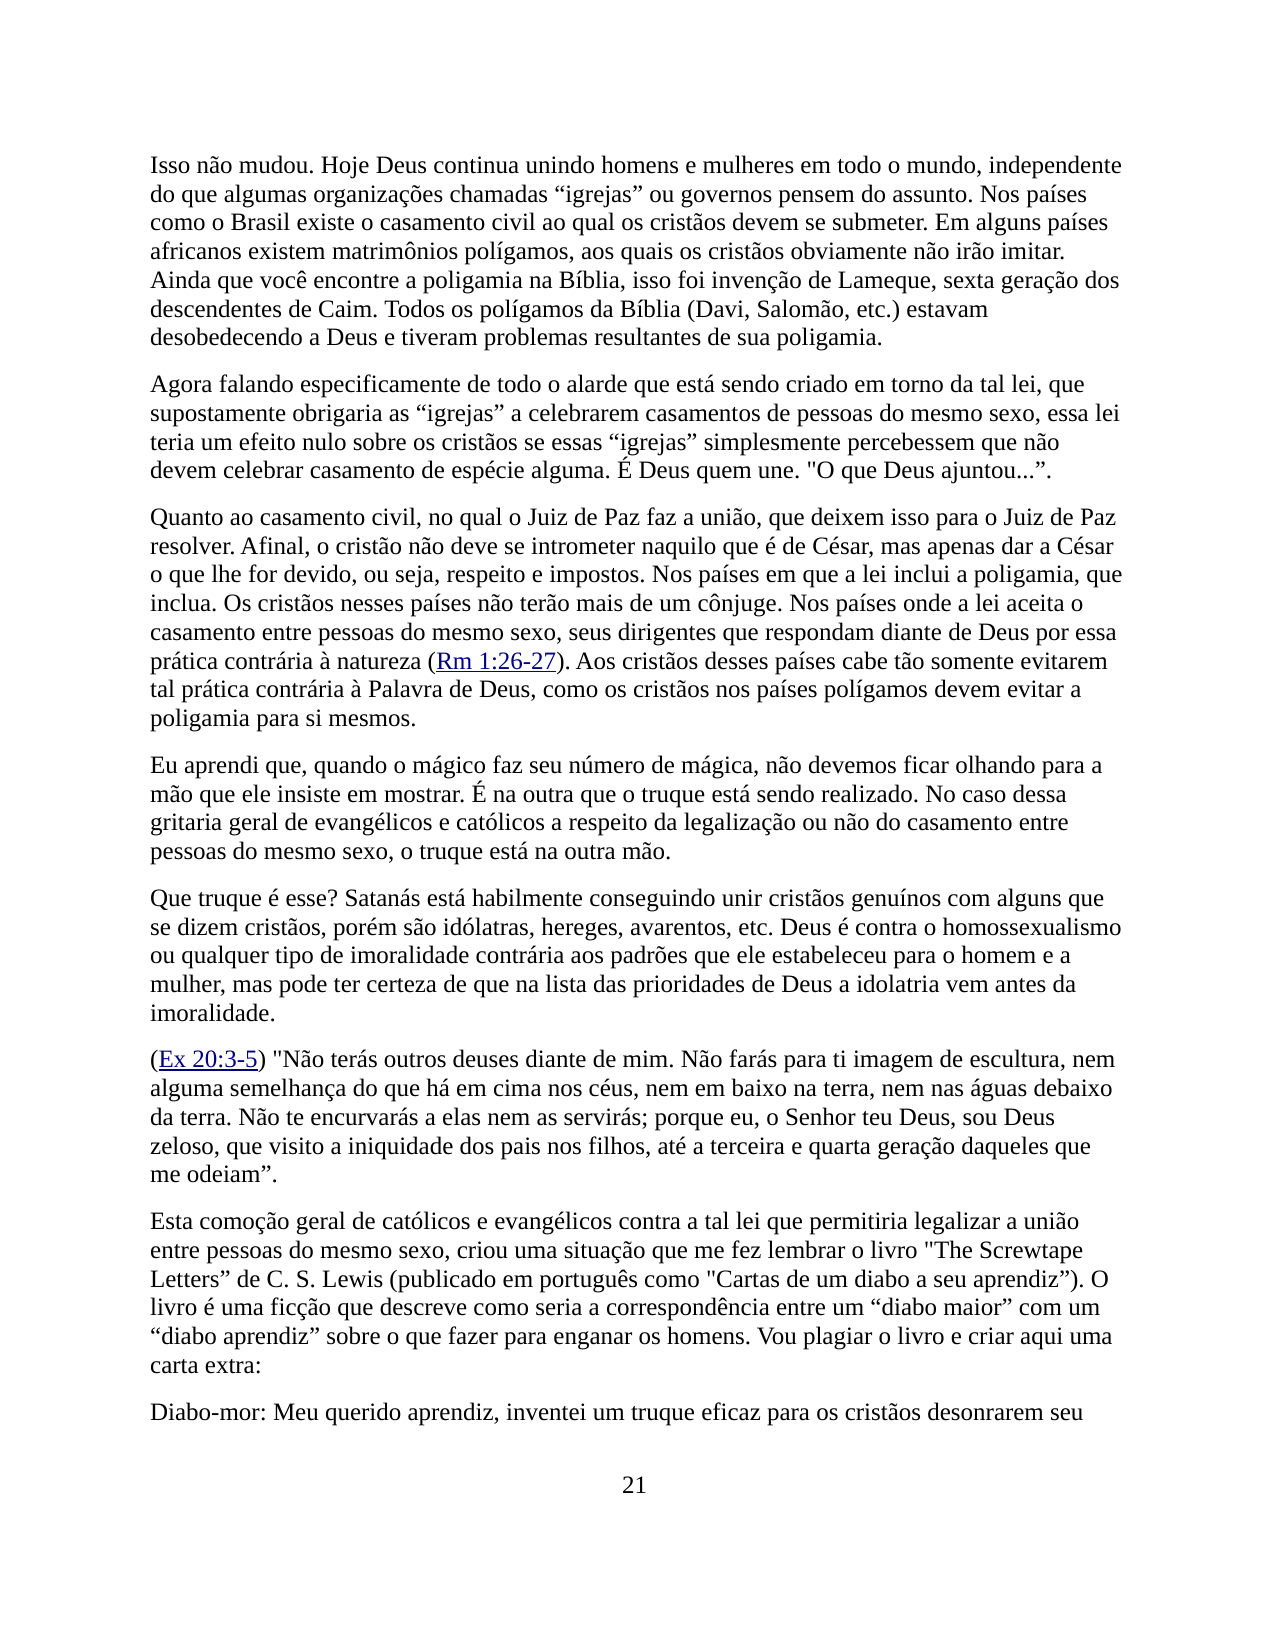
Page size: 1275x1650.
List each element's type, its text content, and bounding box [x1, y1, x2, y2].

text (Ex 20:3-5) "Não terás outros deuses diante de mim. Não farás para ti imagem de escultura, nem alguma semelhança do que há em cima nos céus, nem em baixo na terra, nem nas águas debaixo da terra. Não te encurvarás a elas nem as servirás; porque eu, o Senhor teu Deus, sou Deus zeloso, que visito a iniquidade dos pais nos filhos, até a terceira e quarta geração daqueles que me odeiam”. [150, 1044, 1125, 1188]
text Diabo-mor: Meu querido aprendiz, inventei um truque eficaz para os cristãos desonrarem seu [150, 1397, 1125, 1425]
text Agora falando especificamente de todo o alarde que está sendo criado em torno da tal lei, que supostamente obrigaria as “igrejas” a celebrarem casamentos de pessoas do mesmo sexo, essa lei teria um efeito nulo sobre os cristãos se essas “igrejas” simplesmente percebessem que não devem celebrar casamento de espécie alguma. É Deus quem une. "O que Deus ajuntou...”. [150, 369, 1125, 484]
text Eu aprendi que, quando o mágico faz seu número de mágica, não devemos ficar olhando para a mão que ele insiste em mostrar. É na outra que o truque está sendo realizado. No caso dessa gritaria geral de evangélicos e católicos a respeito da legalização ou não do casamento entre pessoas do mesmo sexo, o truque está na outra mão. [150, 750, 1125, 865]
text Quanto ao casamento civil, no qual o Juiz de Paz faz a união, que deixem isso para o Juiz de Paz resolver. Afinal, o cristão não deve se intrometer naquilo que é de César, mas apenas dar a César o que lhe for devido, ou seja, respeito e impostos. Nos países em que a lei inclui a poligamia, que inclua. Os cristãos nesses países não terão mais de um cônjuge. Nos países onde a lei aceita o casamento entre pessoas do mesmo sexo, seus dirigentes que respondam diante de Deus por essa prática contrária à natureza (Rm 1:26-27). Aos cristãos desses países cabe tão somente evitarem tal prática contrária à Palavra de Deus, como os cristãos nos países polígamos devem evitar a poligamia para si mesmos. [150, 502, 1125, 732]
text Isso não mudou. Hoje Deus continua unindo homens e mulheres em todo o mundo, independente do que algumas organizações chamadas “igrejas” ou governos pensem do assunto. Nos países como o Brasil existe o casamento civil ao qual os cristãos devem se submeter. Em alguns países africanos existem matrimônios polígamos, aos quais os cristãos obviamente não irão imitar. Ainda que você encontre a poligamia na Bíblia, isso foi invenção de Lameque, sexta geração dos descendentes de Caim. Todos os polígamos da Bíblia (Davi, Salomão, etc.) estavam desobedecendo a Deus e tiveram problemas resultantes de sua poligamia. [150, 150, 1125, 351]
text Que truque é esse? Satanás está habilmente conseguindo unir cristãos genuínos com alguns que se dizem cristãos, porém são idólatras, hereges, avarentos, etc. Deus é contra o homossexualismo ou qualquer tipo de imoralidade contrária aos padrões que ele estabeleceu para o homem e a mulher, mas pode ter certeza de que na lista das prioridades de Deus a idolatria vem antes da imoralidade. [150, 883, 1125, 1027]
text Esta comoção geral de católicos e evangélicos contra a tal lei que permitiria legalizar a união entre pessoas do mesmo sexo, criou uma situação que me fez lembrar o livro "The Screwtape Letters” de C. S. Lewis (publicado em português como "Cartas de um diabo a seu aprendiz”). O livro é uma ficção que descreve como seria a correspondência entre um “diabo maior” com um “diabo aprendiz” sobre o que fazer para enganar os homens. Vou plagiar o livro e criar aqui uma carta extra: [150, 1206, 1125, 1379]
